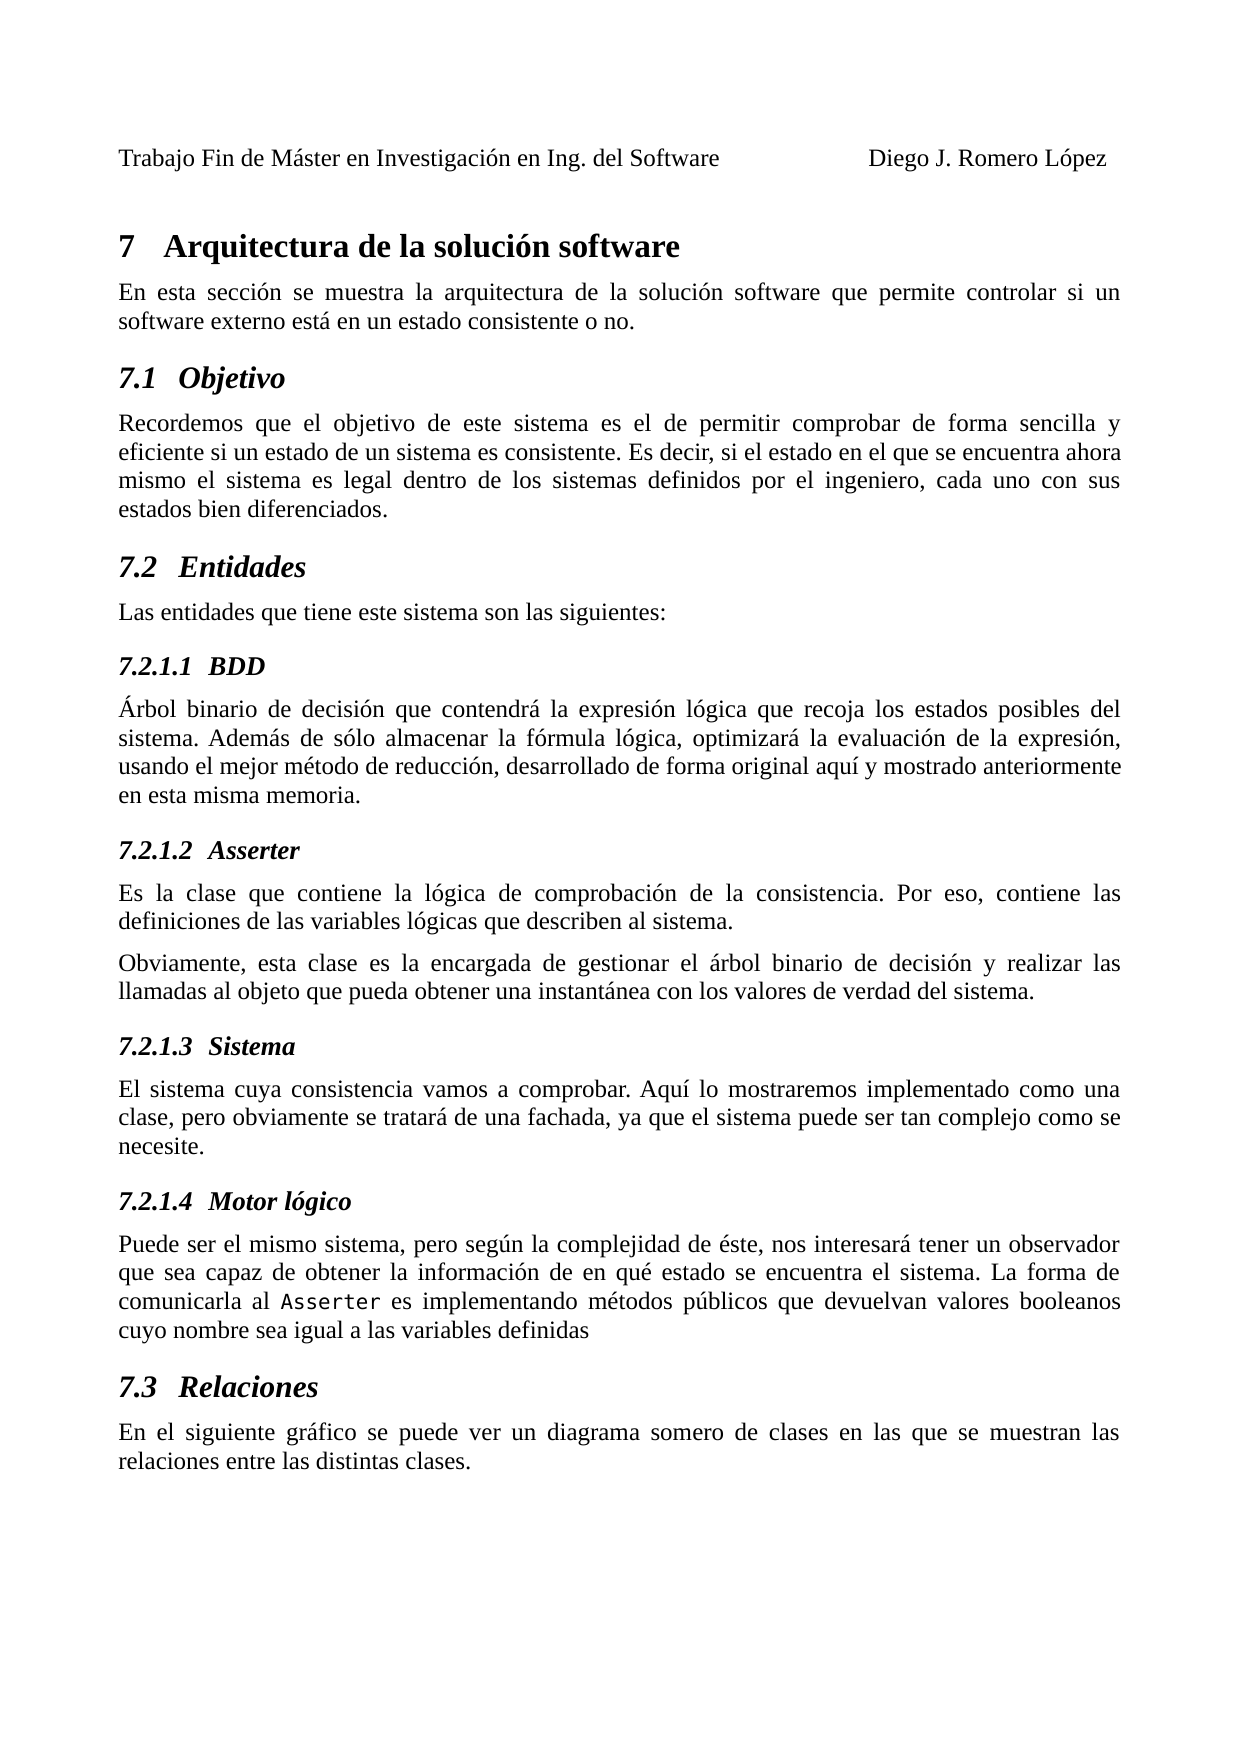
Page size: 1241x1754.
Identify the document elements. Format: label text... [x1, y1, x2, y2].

text Árbol binario de decisión que contendrá la expresión lógica que recoja los estados posibles del sistema. Además de sólo almacenar la fórmula lógica, optimizará la evaluación de la expresión, usando el mejor método de reducción, desarrollado de forma original aquí y mostrado anteriormente en esta misma memoria. [118, 694, 1122, 809]
subtitle Sistema [118, 1030, 1122, 1061]
text Es la clase que contiene la lógica de comprobación de la consistencia. Por eso, contiene las definiciones de las variables lógicas que describen al sistema. [118, 878, 1122, 935]
subtitle Entidades [118, 548, 1122, 584]
text En el siguiente gráfico se puede ver un diagrama somero de clases en las que se muestran las relaciones entre las distintas clases. [118, 1417, 1122, 1474]
subtitle Arquitectura de la solución software [118, 226, 1122, 265]
text Obviamente, esta clase es la encargada de gestionar el árbol binario de decisión y realizar las llamadas al objeto que pueda obtener una instantánea con los valores de verdad del sistema. [118, 948, 1122, 1005]
subtitle BDD [118, 650, 1122, 681]
text Puede ser el mismo sistema, pero según la complejidad de éste, nos interesará tener un observador que sea capaz de obtener la información de en qué estado se encuentra el sistema. La forma de comunicarla al Asserter es implementando métodos públicos que devuelvan valores booleanos cuyo nombre sea igual a las variables definidas [118, 1229, 1122, 1344]
subtitle Asserter [118, 834, 1122, 865]
subtitle Relaciones [118, 1369, 1122, 1404]
subtitle Objetivo [118, 360, 1122, 396]
text El sistema cuya consistencia vamos a comprobar. Aquí lo mostraremos implementado como una clase, pero obviamente se tratará de una fachada, ya que el sistema puede ser tan complejo como se necesite. [118, 1074, 1122, 1160]
text En esta sección se muestra la arquitectura de la solución software que permite controlar si un software externo está en un estado consistente o no. [118, 277, 1122, 335]
subtitle Motor lógico [118, 1185, 1122, 1216]
text Recordemos que el objetivo de este sistema es el de permitir comprobar de forma sencilla y eficiente si un estado de un sistema es consistente. Es decir, si el estado en el que se encuentra ahora mismo el sistema es legal dentro de los sistemas definidos por el ingeniero, cada uno con sus estados bien diferenciados. [118, 408, 1122, 523]
text Las entidades que tiene este sistema son las siguientes: [118, 597, 1122, 625]
